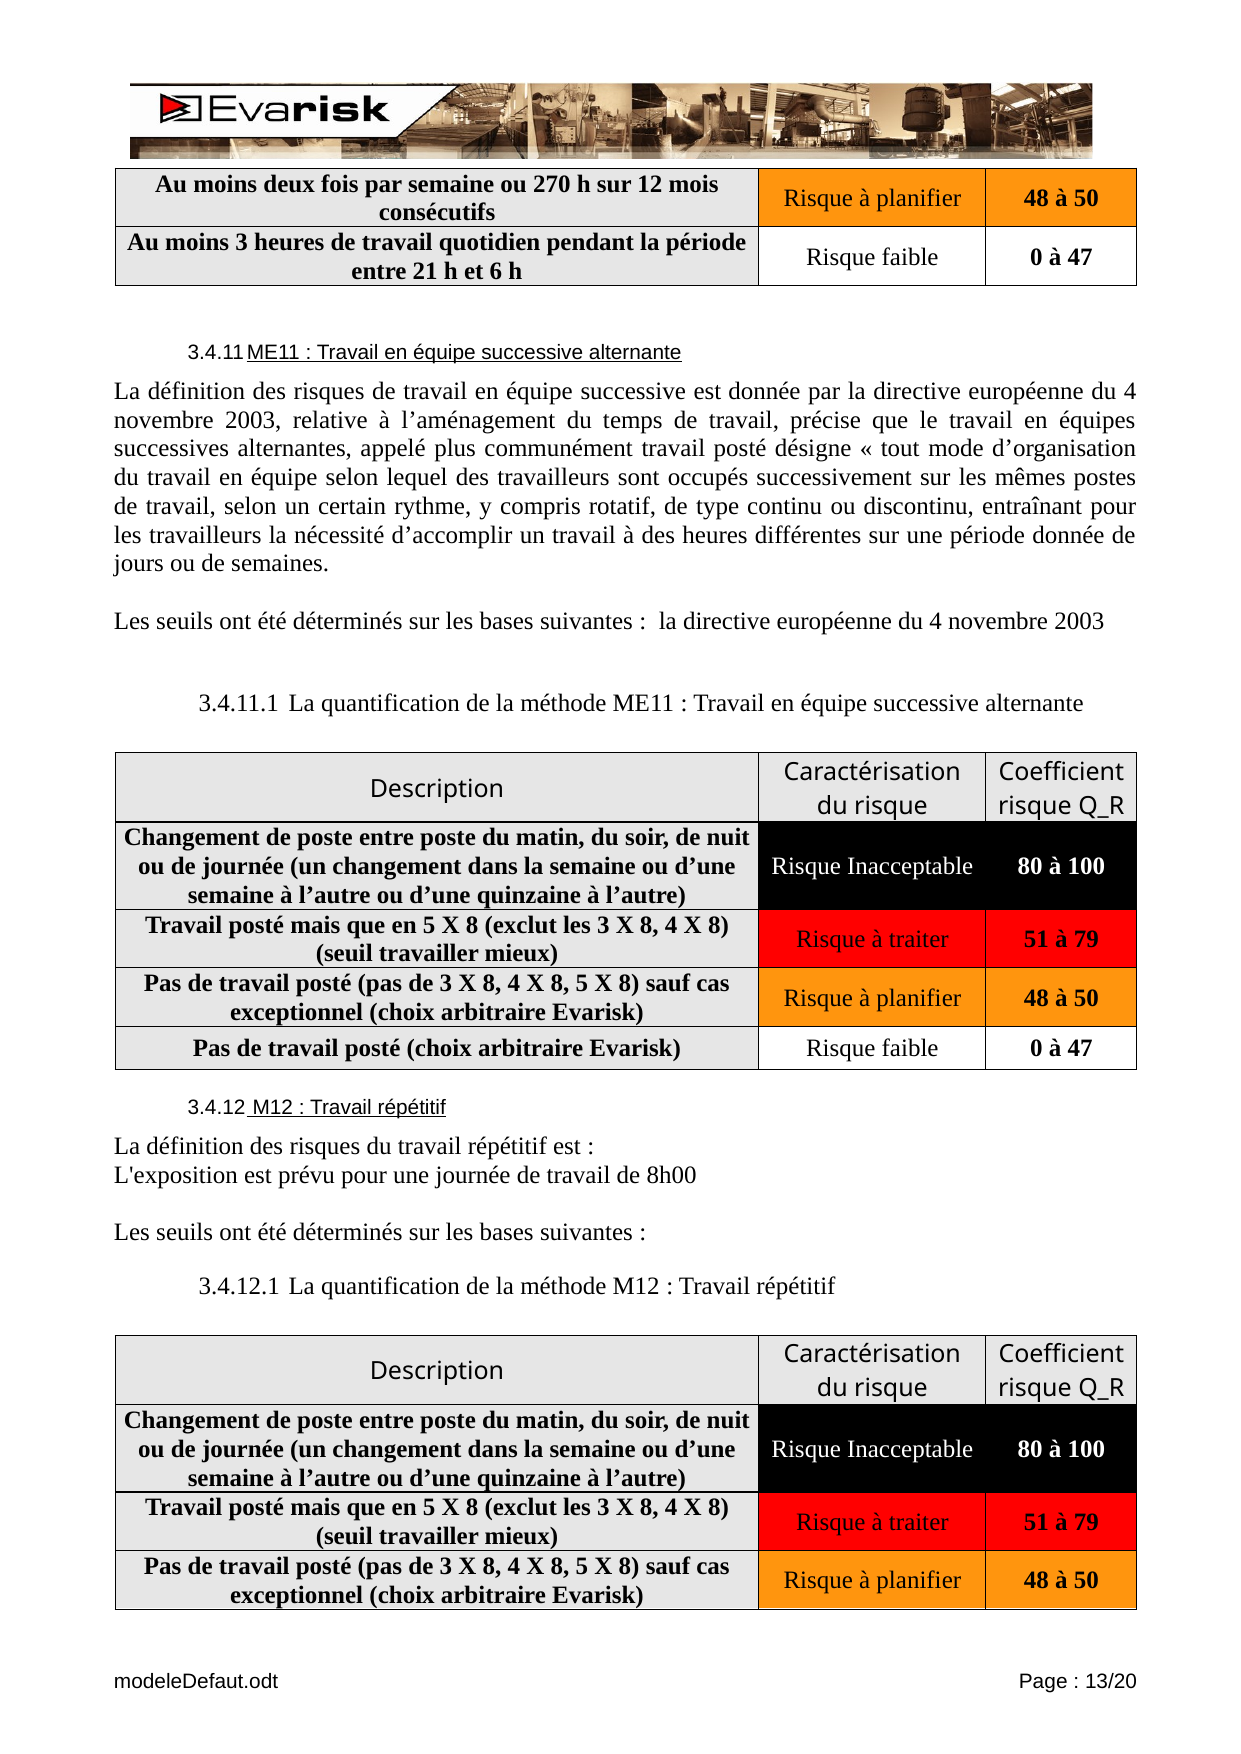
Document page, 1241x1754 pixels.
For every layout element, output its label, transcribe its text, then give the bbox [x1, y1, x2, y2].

subtitle La quantification de la méthode ME11 : Travail en équipe successive alternante [198, 688, 1137, 717]
table_cell 51 à 79 [986, 1493, 1136, 1550]
table_header Coefficient risque Q_R [986, 1336, 1136, 1404]
text L'exposition est prévu pour une journée de travail de 8h00 [114, 1160, 1137, 1189]
table_cell Risque Inacceptable [759, 823, 985, 909]
table_header Coefficient risque Q_R [986, 753, 1136, 821]
table_cell 80 à 100 [986, 823, 1136, 909]
table_cell Risque à planifier [759, 1551, 985, 1608]
table_cell 51 à 79 [986, 910, 1136, 967]
table_cell Risque à traiter [759, 1493, 985, 1550]
table_cell 48 à 50 [986, 968, 1136, 1026]
table_cell 48 à 50 [986, 169, 1136, 226]
table_header Caractérisation du risque [759, 753, 985, 821]
table_cell Pas de travail posté (pas de 3 X 8, 4 X 8, 5 X 8) sauf cas exceptionnel (choix arbitraire Evarisk) [116, 968, 758, 1026]
table_cell 0 à 47 [986, 1027, 1136, 1069]
table_header Description [116, 753, 758, 821]
table_cell 0 à 47 [986, 227, 1136, 285]
table_cell Pas de travail posté (choix arbitraire Evarisk) [116, 1027, 758, 1069]
table_cell Risque à planifier [759, 968, 985, 1026]
text Les seuils ont été déterminés sur les bases suivantes : la directive européenne du 4 novembre 2003 [114, 606, 1137, 635]
text Les seuils ont été déterminés sur les bases suivantes : [114, 1217, 1137, 1246]
subtitle ME11 : Travail en équipe successive alternante [187, 339, 1137, 363]
table_cell Pas de travail posté (pas de 3 X 8, 4 X 8, 5 X 8) sauf cas exceptionnel (choix arbitraire Evarisk) [116, 1551, 758, 1608]
table_cell 80 à 100 [986, 1405, 1136, 1491]
table_cell Risque à traiter [759, 910, 985, 967]
table_header Caractérisation du risque [759, 1336, 985, 1404]
table_header Description [116, 1336, 758, 1404]
table_cell Risque faible [759, 1027, 985, 1069]
table_cell Au moins deux fois par semaine ou 270 h sur 12 mois consécutifs [116, 169, 758, 226]
table_cell Risque à planifier [759, 169, 985, 226]
text La définition des risques du travail répétitif est : [114, 1131, 1137, 1160]
table_cell Risque Inacceptable [759, 1405, 985, 1491]
table_cell Travail posté mais que en 5 X 8 (exclut les 3 X 8, 4 X 8) (seuil travailler mieux) [116, 1493, 758, 1550]
table_cell Travail posté mais que en 5 X 8 (exclut les 3 X 8, 4 X 8) (seuil travailler mieux) [116, 910, 758, 967]
text La définition des risques de travail en équipe successive est donnée par la directive européenne du 4 novembre 2003, relative à l’aménagement du temps de travail, précise que le travail en équipes successives alternantes, appelé plus communément travail posté désigne « tout mode d’organisation du travail en équipe selon lequel des travailleurs sont occupés successivement sur les mêmes postes de travail, selon un certain rythme, y compris rotatif, de type continu ou discontinu, entraînant pour les travailleurs la nécessité d’accomplir un travail à des heures différentes sur une période donnée de jours ou de semaines. [114, 376, 1137, 577]
table_cell 48 à 50 [986, 1551, 1136, 1608]
table_cell Risque faible [759, 227, 985, 285]
subtitle La quantification de la méthode M12 : Travail répétitif [198, 1271, 1137, 1300]
subtitle M12 : Travail répétitif [187, 1095, 1137, 1119]
